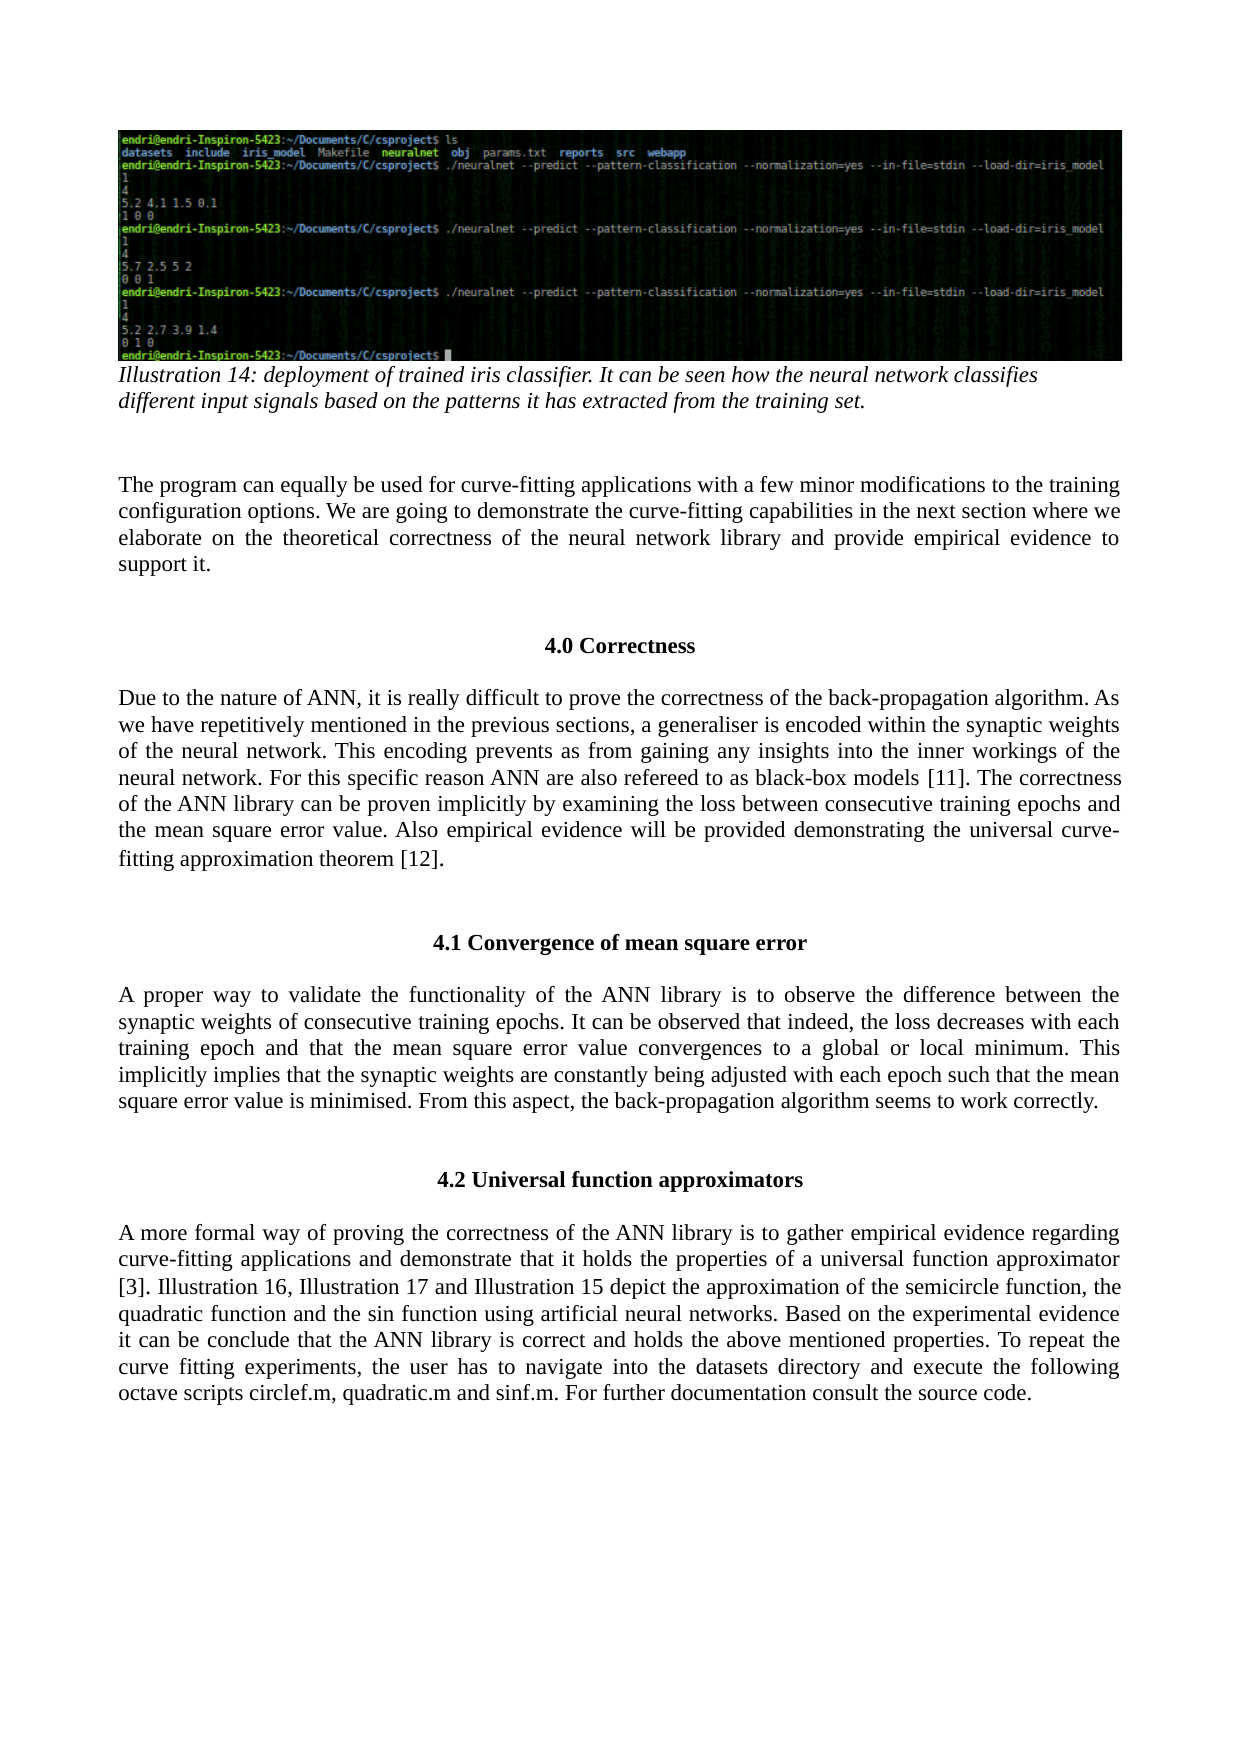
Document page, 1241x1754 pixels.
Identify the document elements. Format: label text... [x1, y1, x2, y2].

text Due to the nature of ANN, it is really difficult to prove the correctness of the back-propagation algorithm. As we have repetitively mentioned in the previous sections, a generaliser is encoded within the synaptic weights of the neural network. This encoding prevents as from gaining any insights into the inner workings of the neural network. For this specific reason ANN are also refereed to as black-box models [11]. The correctness of the ANN library can be proven implicitly by examining the loss between consecutive training epochs and the mean square error value. Also empirical evidence will be provided demonstrating the universal curve-fitting approximation theorem [12]. [118, 684, 1122, 871]
text A proper way to validate the functionality of the ANN library is to observe the difference between the synaptic weights of consecutive training epochs. It can be observed that indeed, the loss decreases with each training epoch and that the mean square error value convergences to a global or local minimum. This implicitly implies that the synaptic weights are constantly being adjusted with each epoch such that the mean square error value is minimised. From this aspect, the back-propagation algorithm seems to work correctly. [118, 982, 1122, 1113]
text 4.2 Universal function approximators [118, 1166, 1122, 1192]
text A more formal way of proving the correctness of the ANN library is to gather empirical evidence regarding curve-fitting applications and demonstrate that it holds the properties of a universal function approximator [3]. Illustration 16, Illustration 17 and Illustration 15 depict the approximation of the semicircle function, the quadratic function and the sin function using artificial neural networks. Based on the experimental evidence it can be conclude that the ANN library is correct and holds the above mentioned properties. To repeat the curve fitting experiments, the user has to navigate into the datasets directory and execute the following octave scripts circlef.m, quadratic.m and sinf.m. For further documentation consult the source code. [118, 1219, 1122, 1406]
text The program can equally be used for curve-fitting applications with a few minor modifications to the training configuration options. We are going to demonstrate the curve-fitting capabilities in the next section where we elaborate on the theoretical correctness of the neural network library and provide empirical evidence to support it. [118, 471, 1122, 577]
text Illustration 14: deployment of trained iris classifier. It can be seen how the neural network classifies different input signals based on the patterns it has extracted from the training set. [118, 361, 1122, 414]
text 4.1 Convergence of mean square error [118, 929, 1122, 955]
text 4.0 Correctness [118, 632, 1122, 658]
picture [118, 130, 1123, 361]
